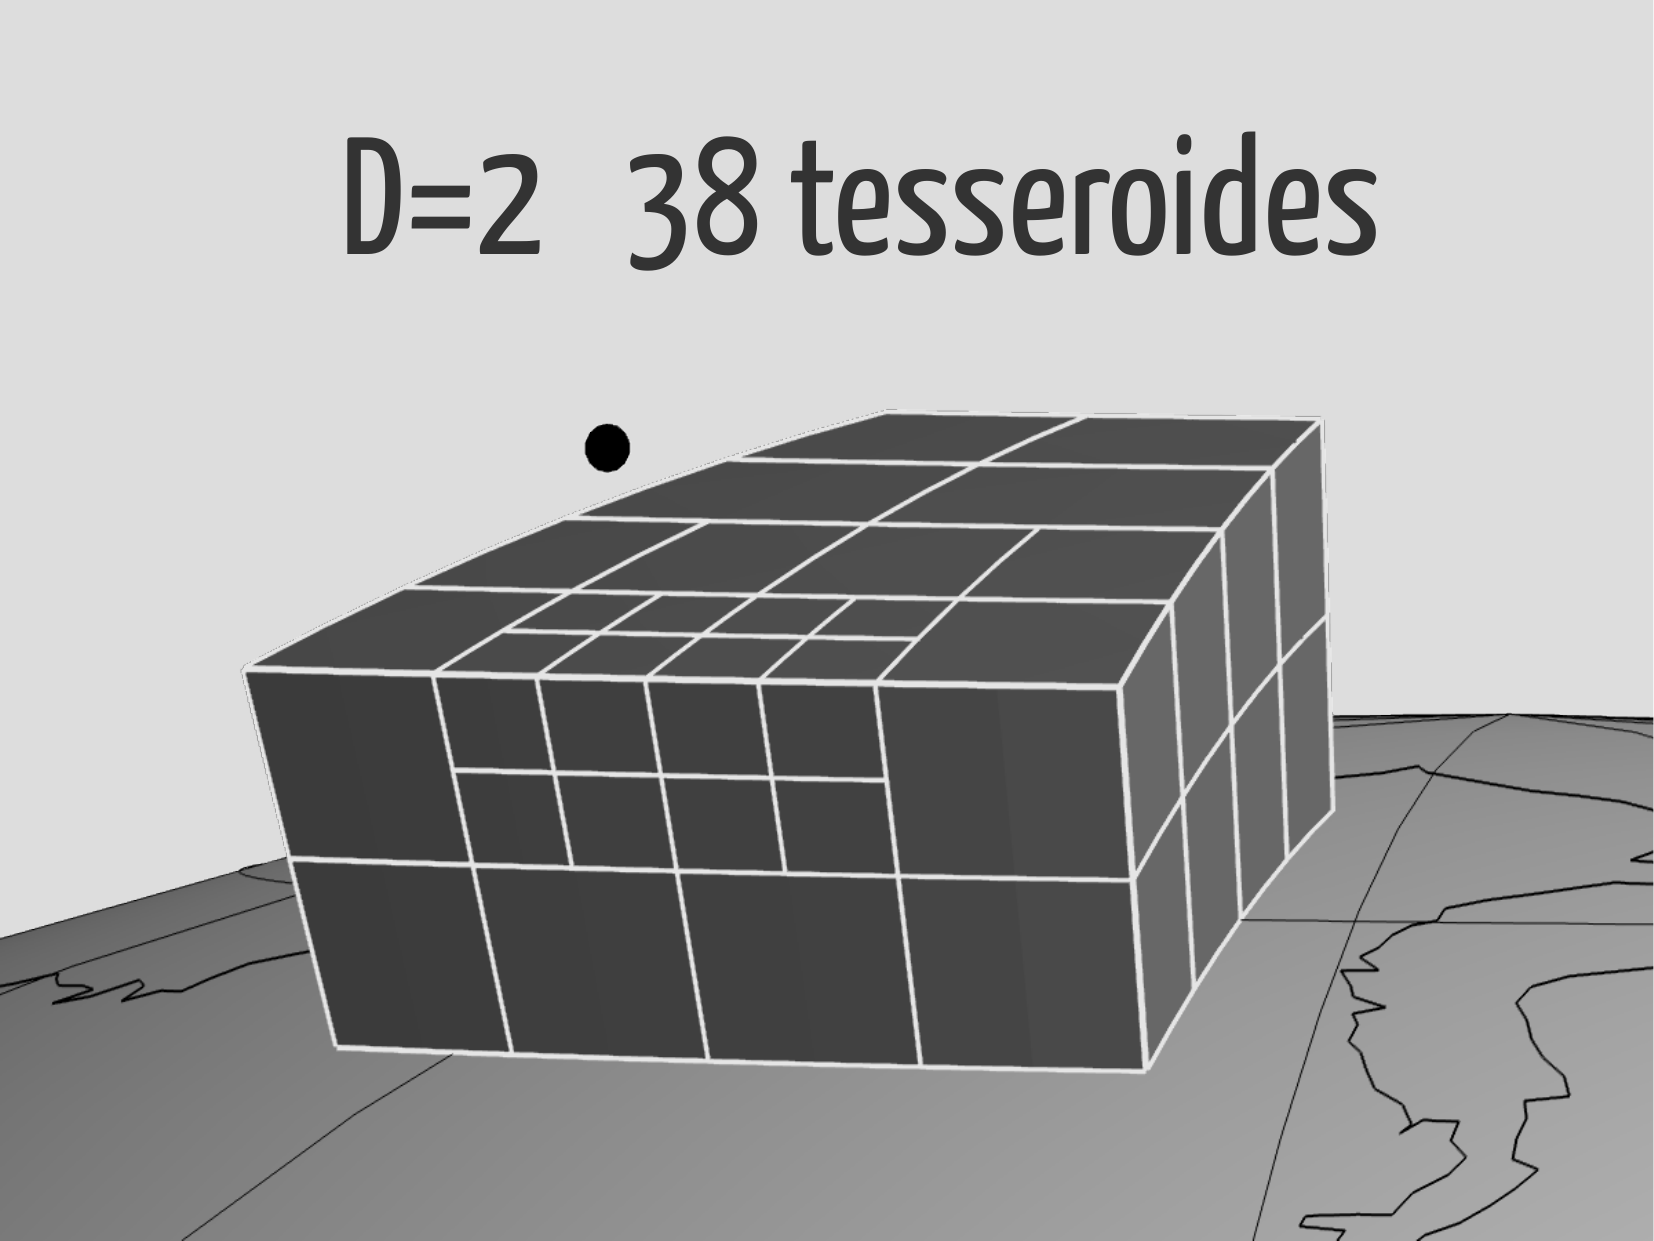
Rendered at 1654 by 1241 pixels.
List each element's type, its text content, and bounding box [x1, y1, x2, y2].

picture [0, 316, 1654, 1241]
text_box D=2 38 tesseroides [326, 87, 1398, 296]
